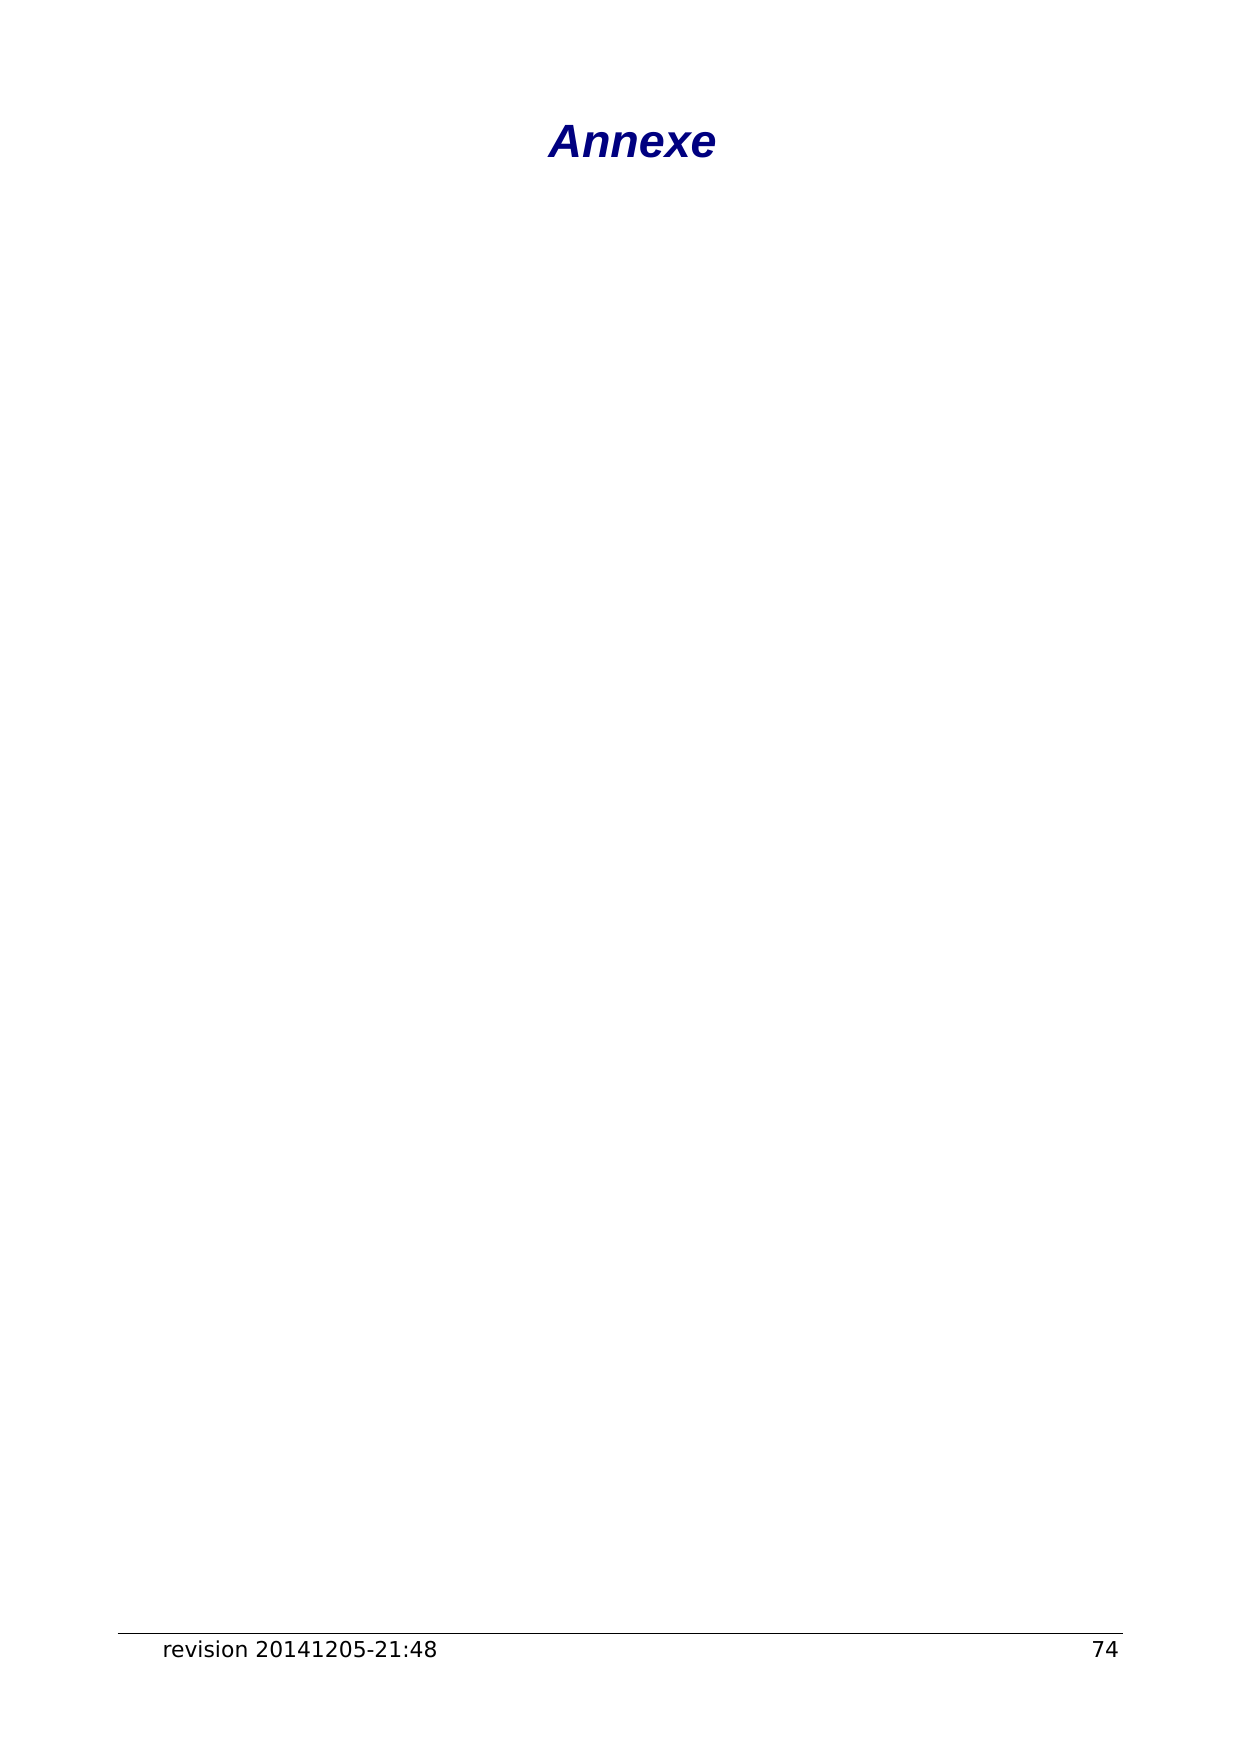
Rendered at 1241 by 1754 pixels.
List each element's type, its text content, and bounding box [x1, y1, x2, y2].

subtitle Annexe [159, 113, 1123, 167]
